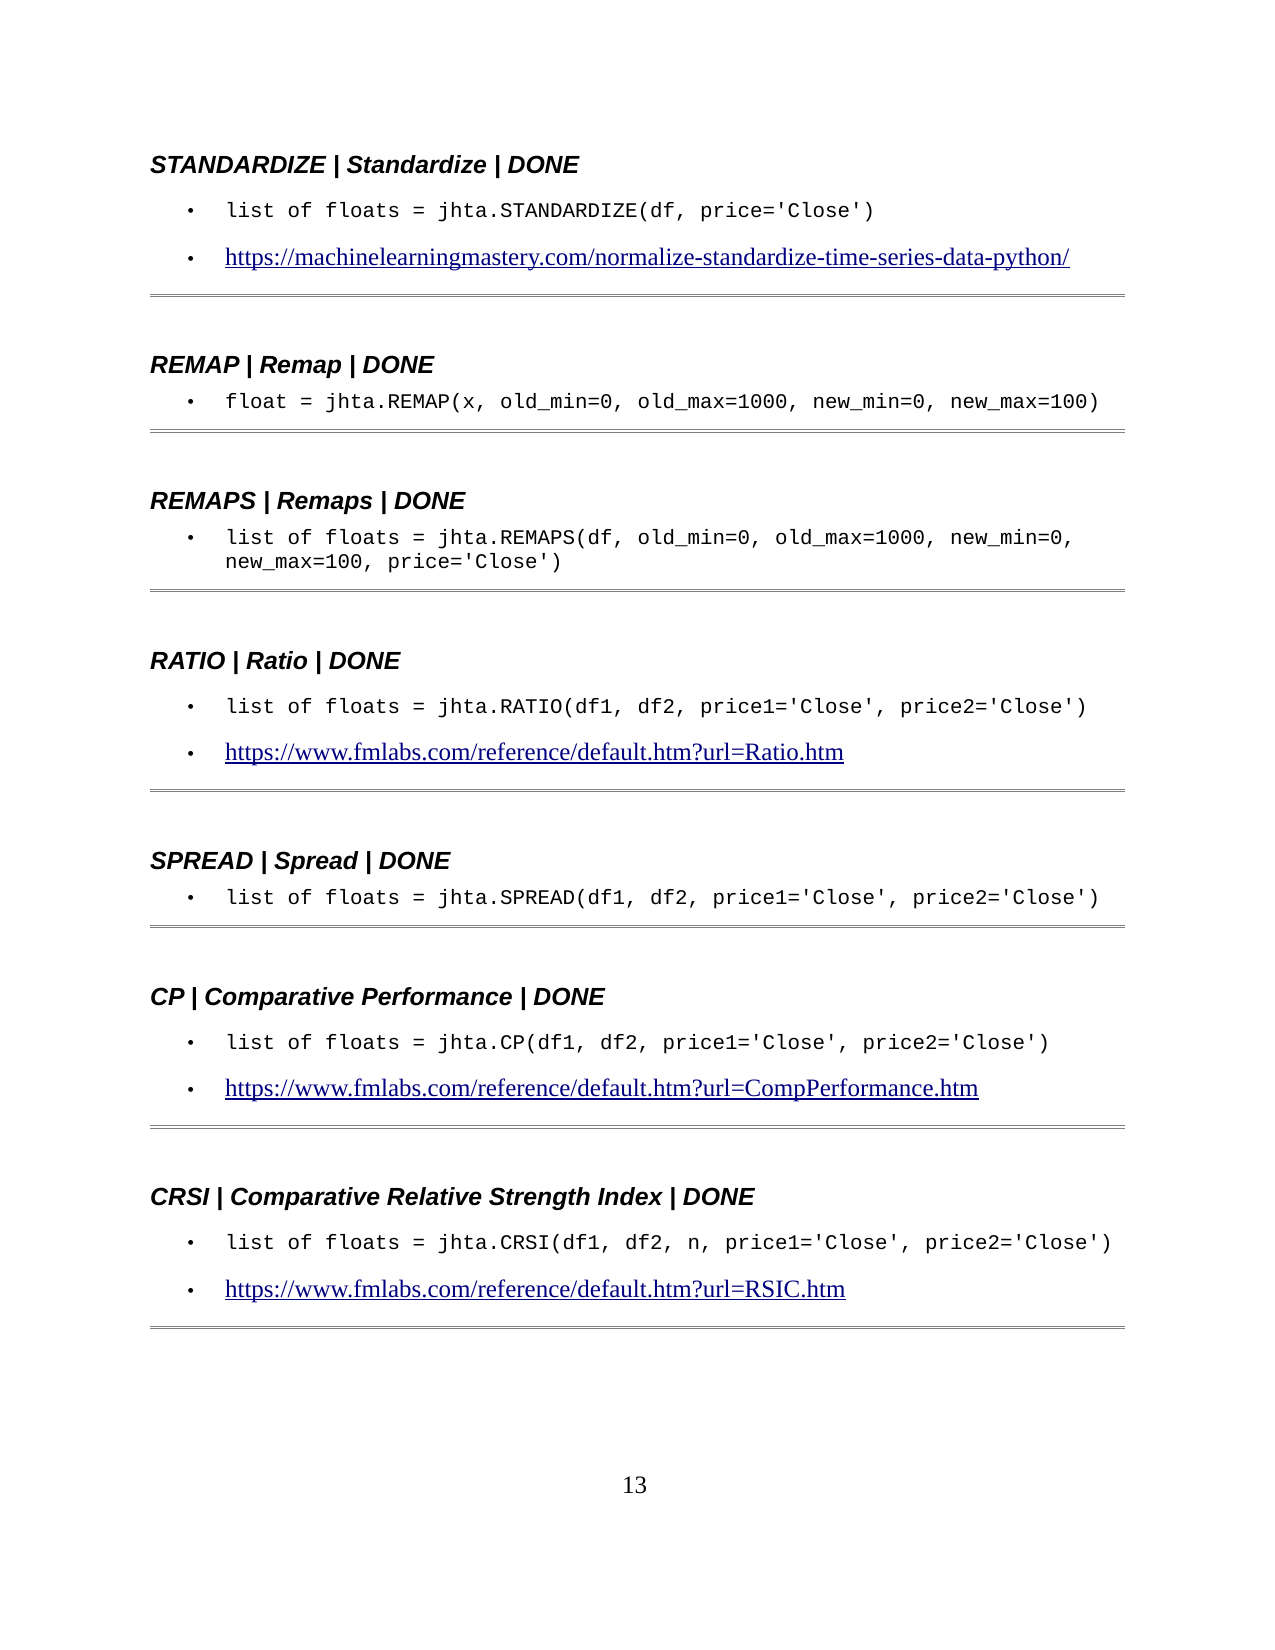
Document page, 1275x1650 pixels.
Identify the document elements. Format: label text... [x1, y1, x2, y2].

subtitle REMAPS | Remaps | DONE [150, 486, 1125, 515]
list list of floats = jhta.CP(df1, df2, price1='Close', price2='Close') [187, 1032, 1125, 1056]
subtitle STANDARDIZE | Standardize | DONE [150, 150, 1125, 178]
list list of floats = jhta.CRSI(df1, df2, n, price1='Close', price2='Close') [187, 1232, 1125, 1256]
list https://machinelearningmastery.com/normalize-standardize-time-series-data-python/ [187, 242, 1125, 270]
list https://www.fmlabs.com/reference/default.htm?url=CompPerformance.htm [187, 1073, 1125, 1102]
list float = jhta.REMAP(x, old_min=0, old_max=1000, new_min=0, new_max=100) [187, 391, 1125, 415]
subtitle CP | Comparative Performance | DONE [150, 982, 1125, 1011]
list https://www.fmlabs.com/reference/default.htm?url=RSIC.htm [187, 1274, 1125, 1303]
subtitle CRSI | Comparative Relative Strength Index | DONE [150, 1182, 1125, 1211]
list https://www.fmlabs.com/reference/default.htm?url=Ratio.htm [187, 737, 1125, 766]
subtitle SPREAD | Spread | DONE [150, 846, 1125, 875]
subtitle RATIO | Ratio | DONE [150, 646, 1125, 674]
list list of floats = jhta.SPREAD(df1, df2, price1='Close', price2='Close') [187, 887, 1125, 911]
list list of floats = jhta.STANDARDIZE(df, price='Close') [187, 200, 1125, 224]
list list of floats = jhta.RATIO(df1, df2, price1='Close', price2='Close') [187, 696, 1125, 719]
subtitle REMAP | Remap | DONE [150, 350, 1125, 379]
list list of floats = jhta.REMAPS(df, old_min=0, old_max=1000, new_min=0, new_max=100, price='Close') [187, 527, 1125, 574]
